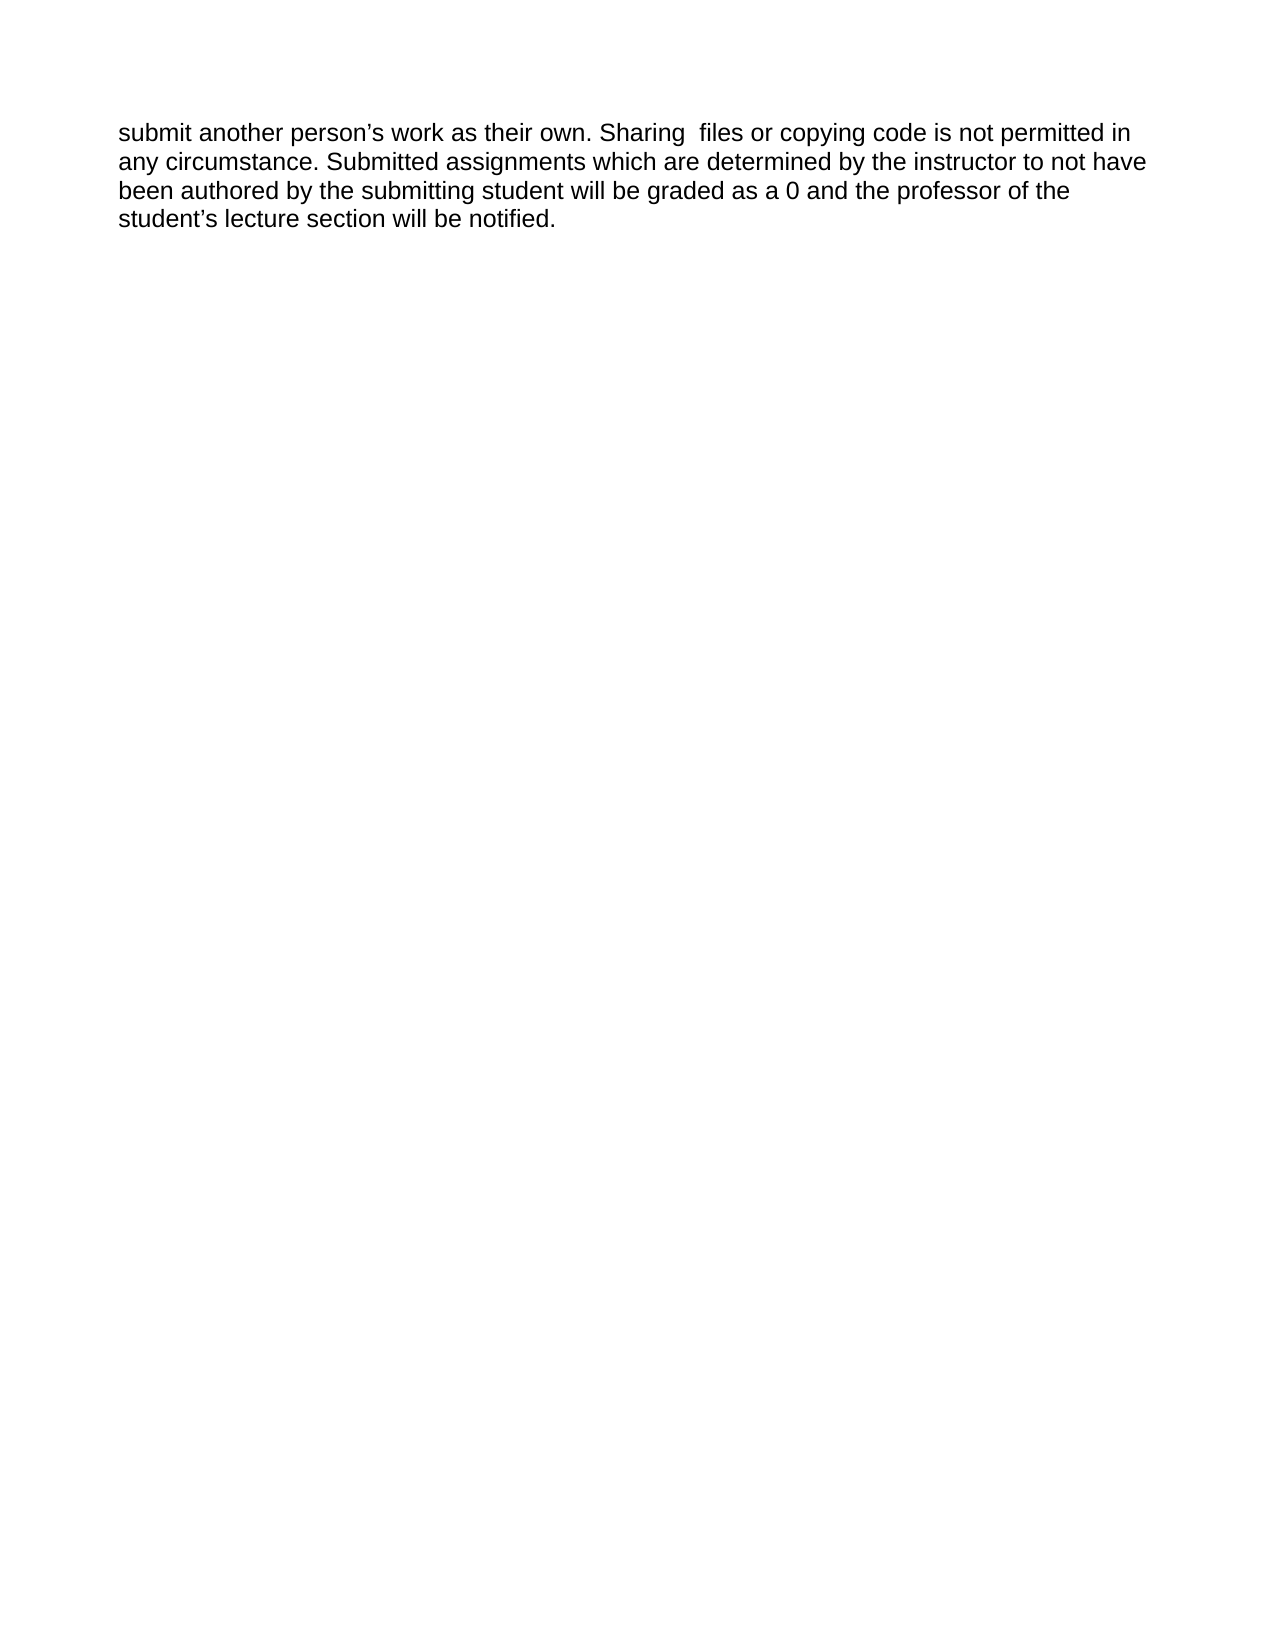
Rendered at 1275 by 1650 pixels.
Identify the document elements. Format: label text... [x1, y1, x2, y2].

text submit another person’s work as their own. Sharing files or copying code is not permitted in any circumstance. Submitted assignments which are determined by the instructor to not have been authored by the submitting student will be graded as a 0 and the professor of the student’s lecture section will be notified. [118, 118, 1157, 233]
